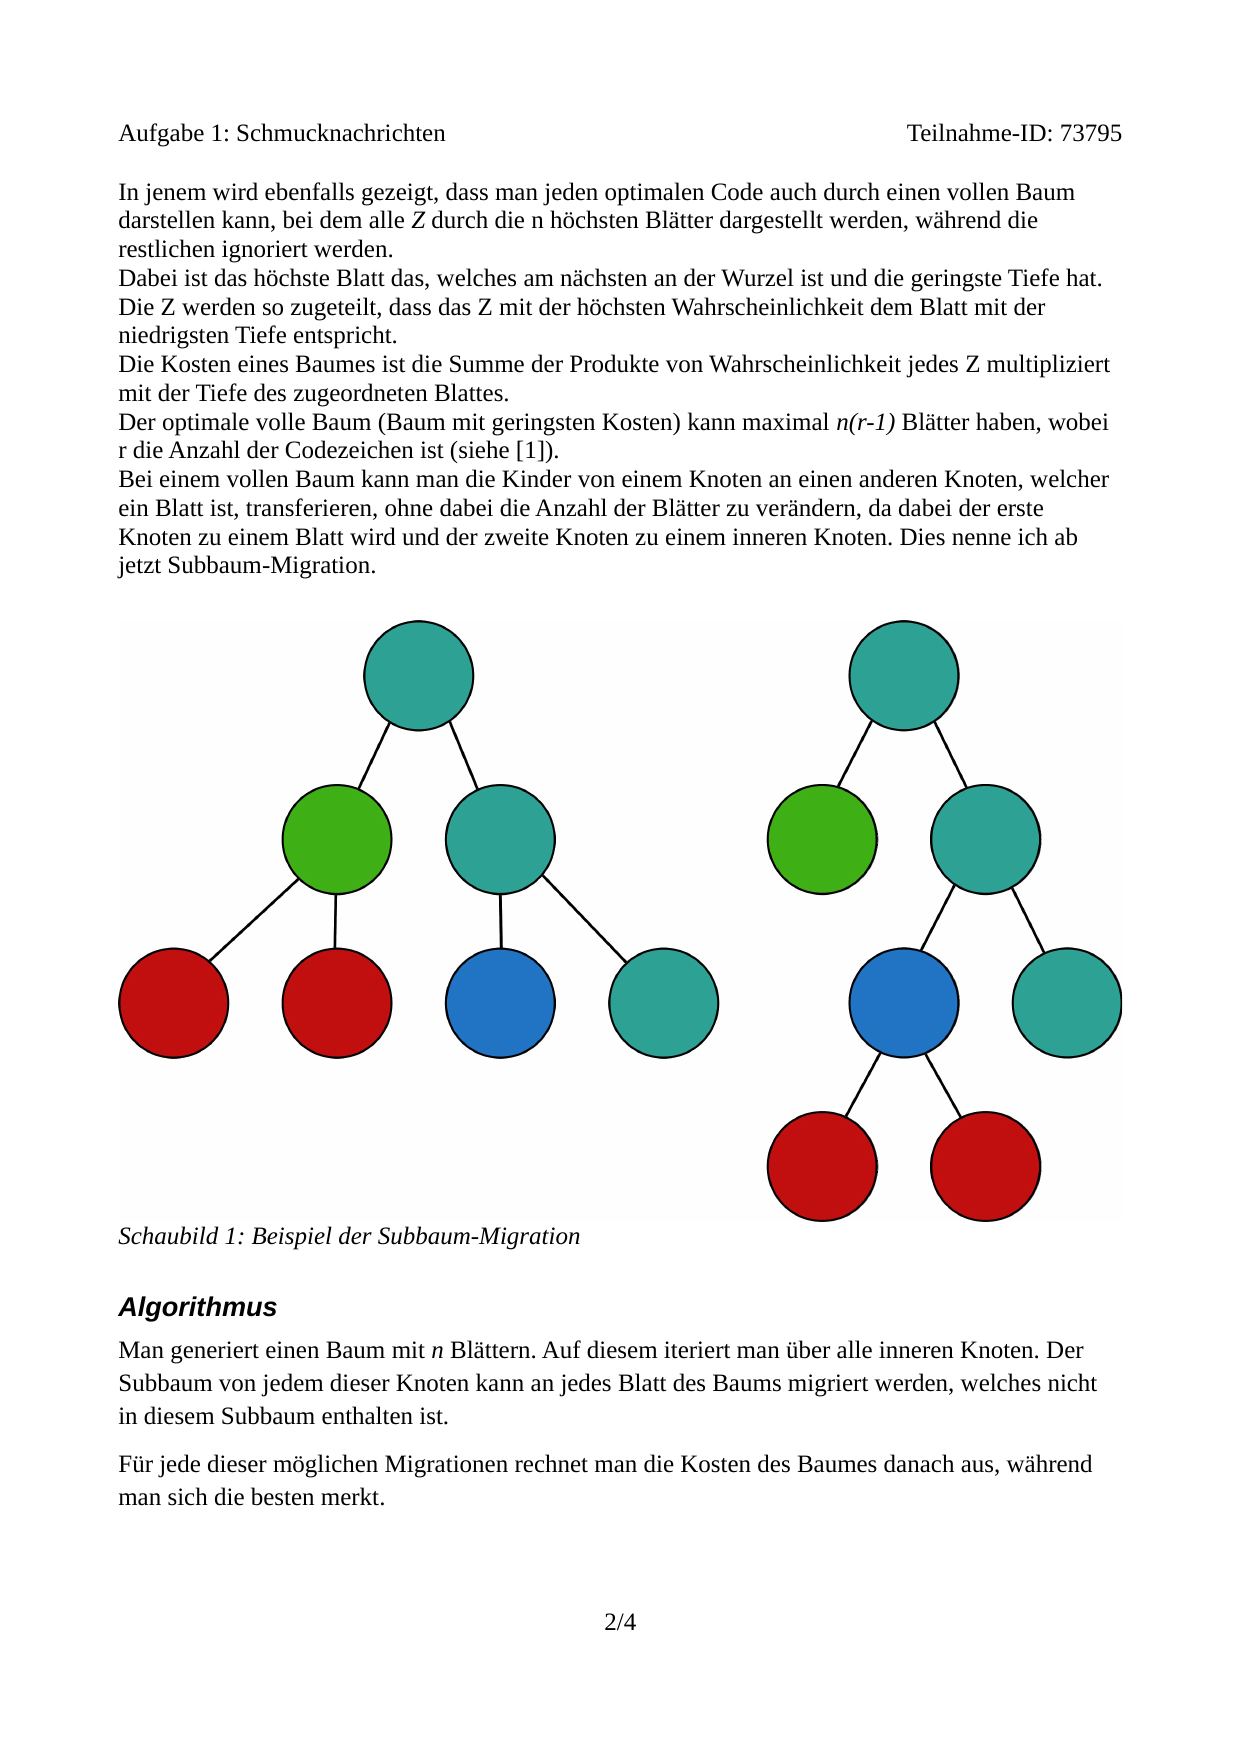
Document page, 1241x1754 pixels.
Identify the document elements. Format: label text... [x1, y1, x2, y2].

text Die Z werden so zugeteilt, dass das Z mit der höchsten Wahrscheinlichkeit dem Blatt mit der niedrigsten Tiefe entspricht. [118, 292, 1122, 349]
text Schaubild 1: Beispiel der Subbaum-Migration [118, 1222, 1122, 1250]
text Dabei ist das höchste Blatt das, welches am nächsten an der Wurzel ist und die geringste Tiefe hat. [118, 263, 1122, 292]
picture [118, 620, 1123, 1222]
text Für jede dieser möglichen Migrationen rechnet man die Kosten des Baumes danach aus, während man sich die besten merkt. [118, 1449, 1122, 1510]
text Bei einem vollen Baum kann man die Kinder von einem Knoten an einen anderen Knoten, welcher ein Blatt ist, transferieren, ohne dabei die Anzahl der Blätter zu verändern, da dabei der erste Knoten zu einem Blatt wird und der zweite Knoten zu einem inneren Knoten. Dies nenne ich ab jetzt Subbaum-Migration. [118, 464, 1122, 579]
subtitle Algorithmus [118, 1291, 1122, 1322]
text Die Kosten eines Baumes ist die Summe der Produkte von Wahrscheinlichkeit jedes Z multipliziert mit der Tiefe des zugeordneten Blattes. [118, 349, 1122, 407]
text In jenem wird ebenfalls gezeigt, dass man jeden optimalen Code auch durch einen vollen Baum darstellen kann, bei dem alle Z durch die n höchsten Blätter dargestellt werden, während die restlichen ignoriert werden. [118, 177, 1122, 263]
text Der optimale volle Baum (Baum mit geringsten Kosten) kann maximal n(r-1) Blätter haben, wobei r die Anzahl der Codezeichen ist (siehe [1]). [118, 407, 1122, 464]
text Man generiert einen Baum mit n Blättern. Auf diesem iteriert man über alle inneren Knoten. Der Subbaum von jedem dieser Knoten kann an jedes Blatt des Baums migriert werden, welches nicht in diesem Subbaum enthalten ist. [118, 1335, 1122, 1430]
